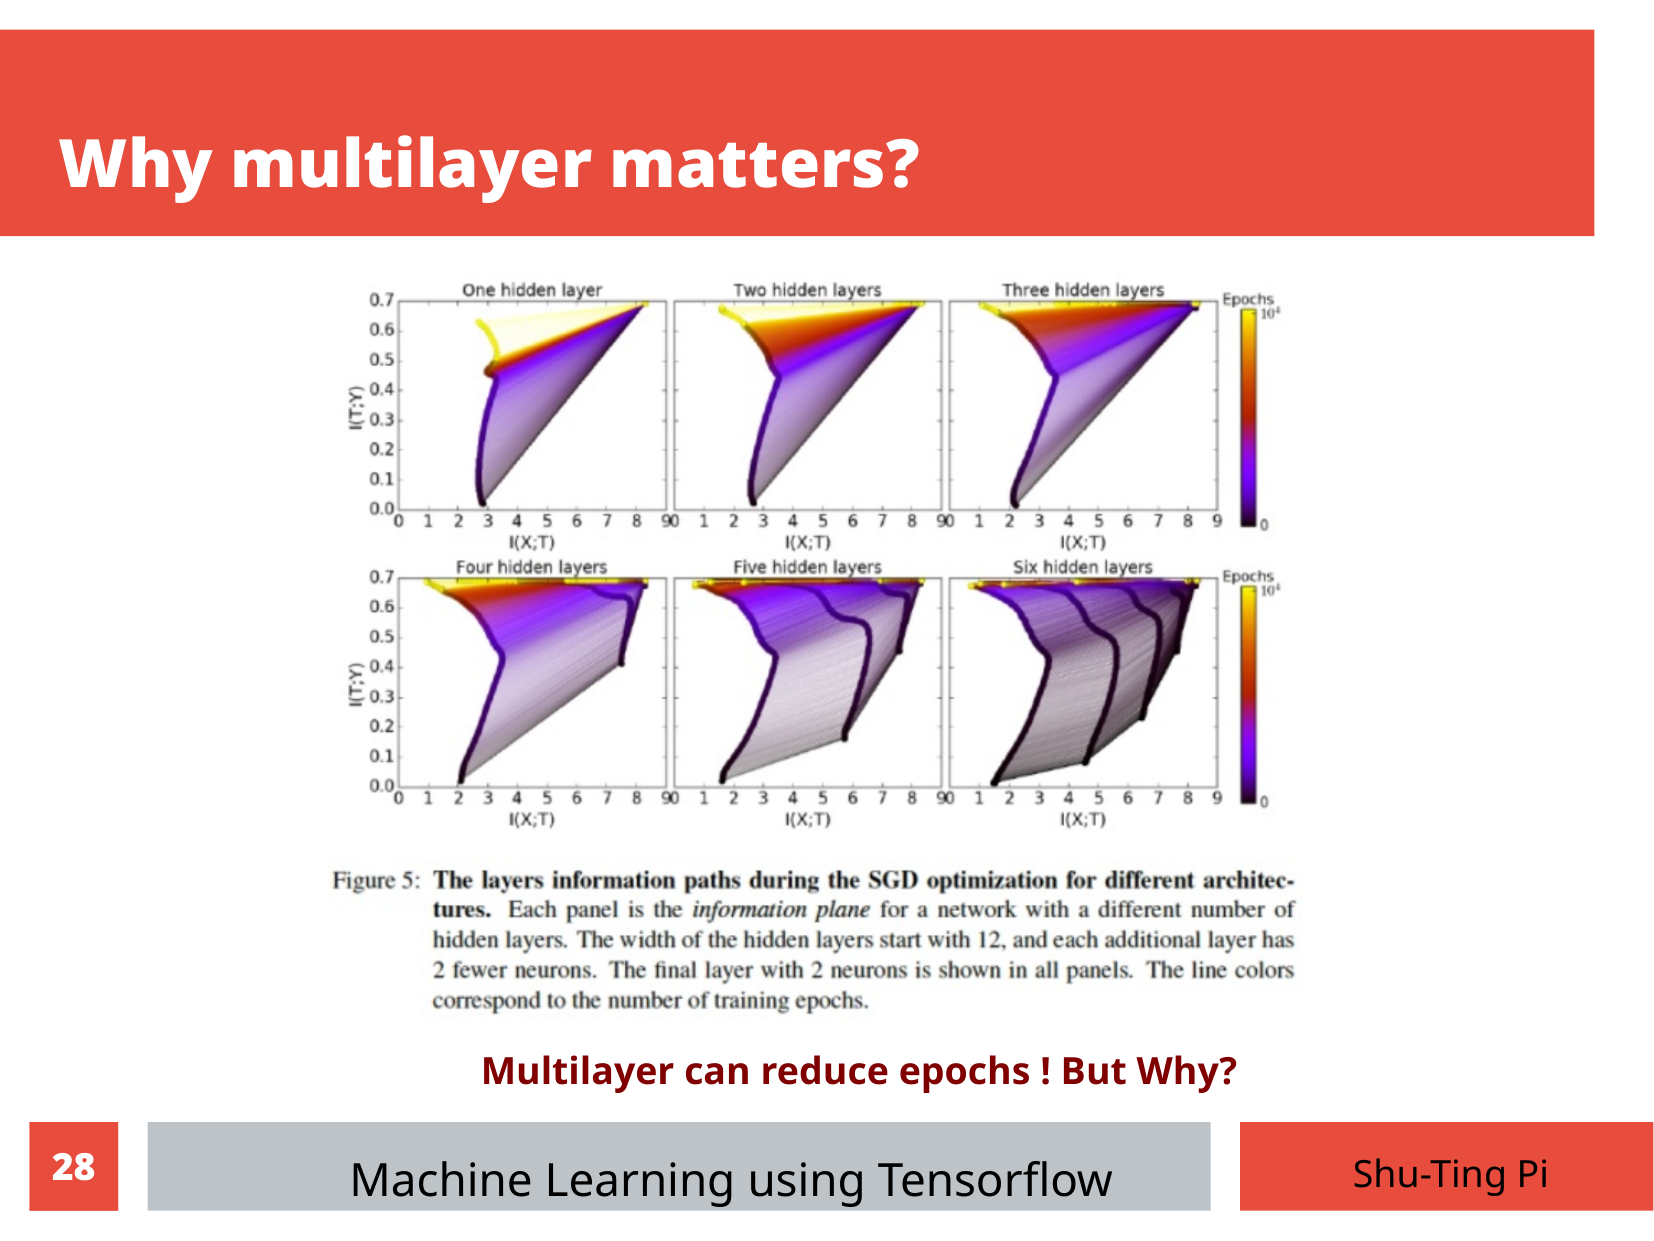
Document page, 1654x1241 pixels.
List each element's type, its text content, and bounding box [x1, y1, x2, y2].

text_box Machine Learning using Tensorflow [334, 1139, 1220, 1241]
picture [325, 268, 1320, 1031]
text_box Multilayer can reduce epochs ! But Why? [466, 1036, 1161, 1099]
text_box Shu-Ting Pi [1338, 1140, 1573, 1203]
title Why multilayer matters? [59, 59, 1595, 207]
